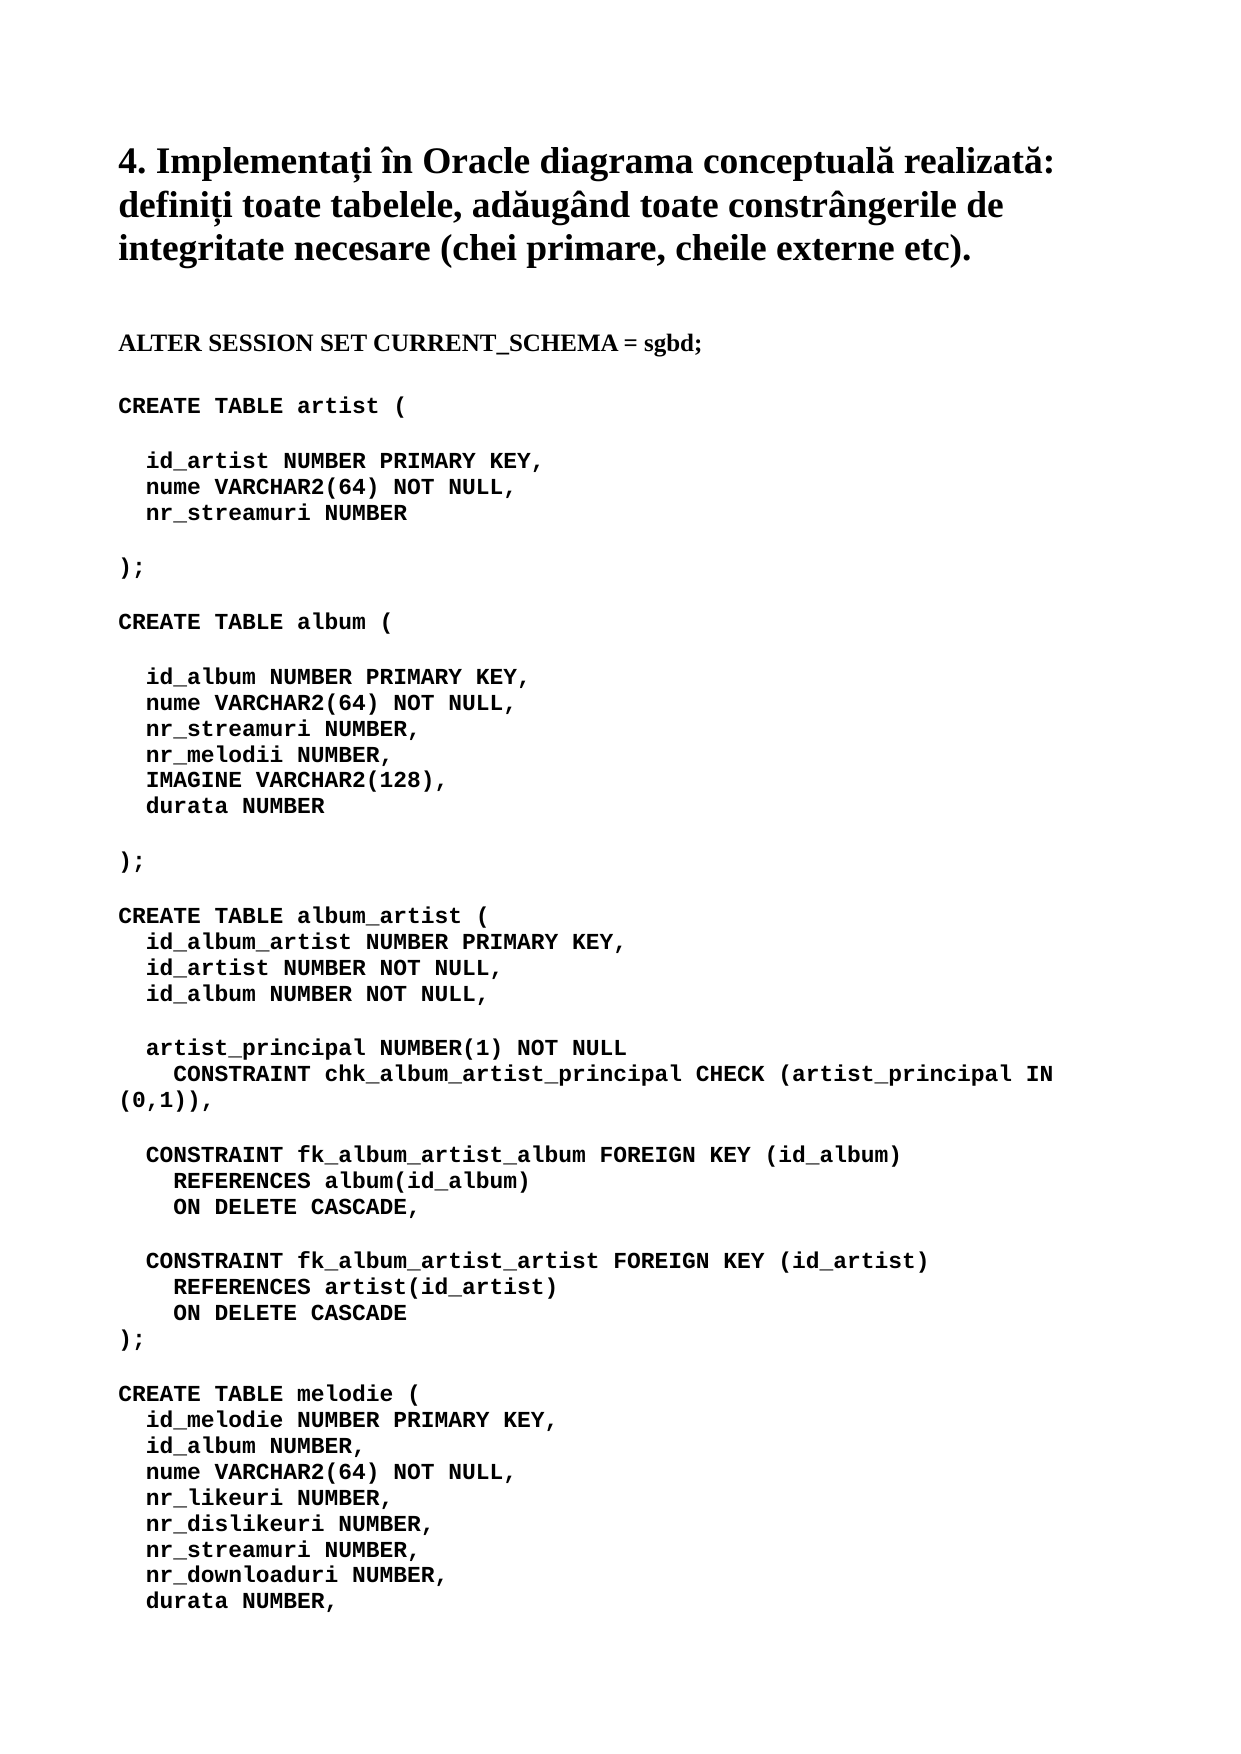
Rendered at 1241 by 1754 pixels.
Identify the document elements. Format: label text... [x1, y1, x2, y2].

text artist_principal NUMBER(1) NOT NULL [118, 1037, 1122, 1063]
text CREATE TABLE album ( [118, 610, 1122, 636]
text nr_streamuri NUMBER, [118, 717, 1122, 743]
text nume VARCHAR2(64) NOT NULL, [118, 691, 1122, 717]
text nr_downloaduri NUMBER, [118, 1564, 1122, 1590]
text CREATE TABLE melodie ( [118, 1382, 1122, 1408]
text CREATE TABLE artist ( [118, 394, 1122, 420]
text CONSTRAINT chk_album_artist_principal CHECK (artist_principal IN (0,1)), [118, 1063, 1122, 1114]
text durata NUMBER, [118, 1590, 1122, 1616]
text nr_dislikeuri NUMBER, [118, 1512, 1122, 1538]
text durata NUMBER [118, 795, 1122, 821]
text id_album NUMBER, [118, 1434, 1122, 1460]
text CONSTRAINT fk_album_artist_album FOREIGN KEY (id_album) [118, 1143, 1122, 1169]
subtitle 4. Implementați în Oracle diagrama conceptuală realizată: definiți toate tabelele, adăugând toate constrângerile de integritate necesare (chei primare, cheile externe etc). [118, 139, 1122, 268]
text id_artist NUMBER PRIMARY KEY, [118, 449, 1122, 475]
text CREATE TABLE album_artist ( [118, 904, 1122, 930]
text CONSTRAINT fk_album_artist_artist FOREIGN KEY (id_artist) [118, 1250, 1122, 1276]
text id_album_artist NUMBER PRIMARY KEY, [118, 930, 1122, 956]
text ); [118, 556, 1122, 582]
text nume VARCHAR2(64) NOT NULL, [118, 475, 1122, 501]
text ); [118, 1328, 1122, 1353]
text id_artist NUMBER NOT NULL, [118, 956, 1122, 982]
text nume VARCHAR2(64) NOT NULL, [118, 1460, 1122, 1486]
text id_melodie NUMBER PRIMARY KEY, [118, 1408, 1122, 1434]
text id_album NUMBER PRIMARY KEY, [118, 665, 1122, 691]
text REFERENCES album(id_album) [118, 1169, 1122, 1195]
text ON DELETE CASCADE, [118, 1195, 1122, 1221]
text ALTER SESSION SET CURRENT_SCHEMA = sgbd; [118, 328, 1122, 357]
text IMAGINE VARCHAR2(128), [118, 769, 1122, 795]
text id_album NUMBER NOT NULL, [118, 982, 1122, 1008]
text ); [118, 849, 1122, 875]
text ON DELETE CASCADE [118, 1302, 1122, 1328]
text nr_streamuri NUMBER, [118, 1538, 1122, 1564]
text nr_streamuri NUMBER [118, 501, 1122, 527]
text nr_likeuri NUMBER, [118, 1486, 1122, 1512]
text nr_melodii NUMBER, [118, 743, 1122, 769]
text REFERENCES artist(id_artist) [118, 1276, 1122, 1302]
